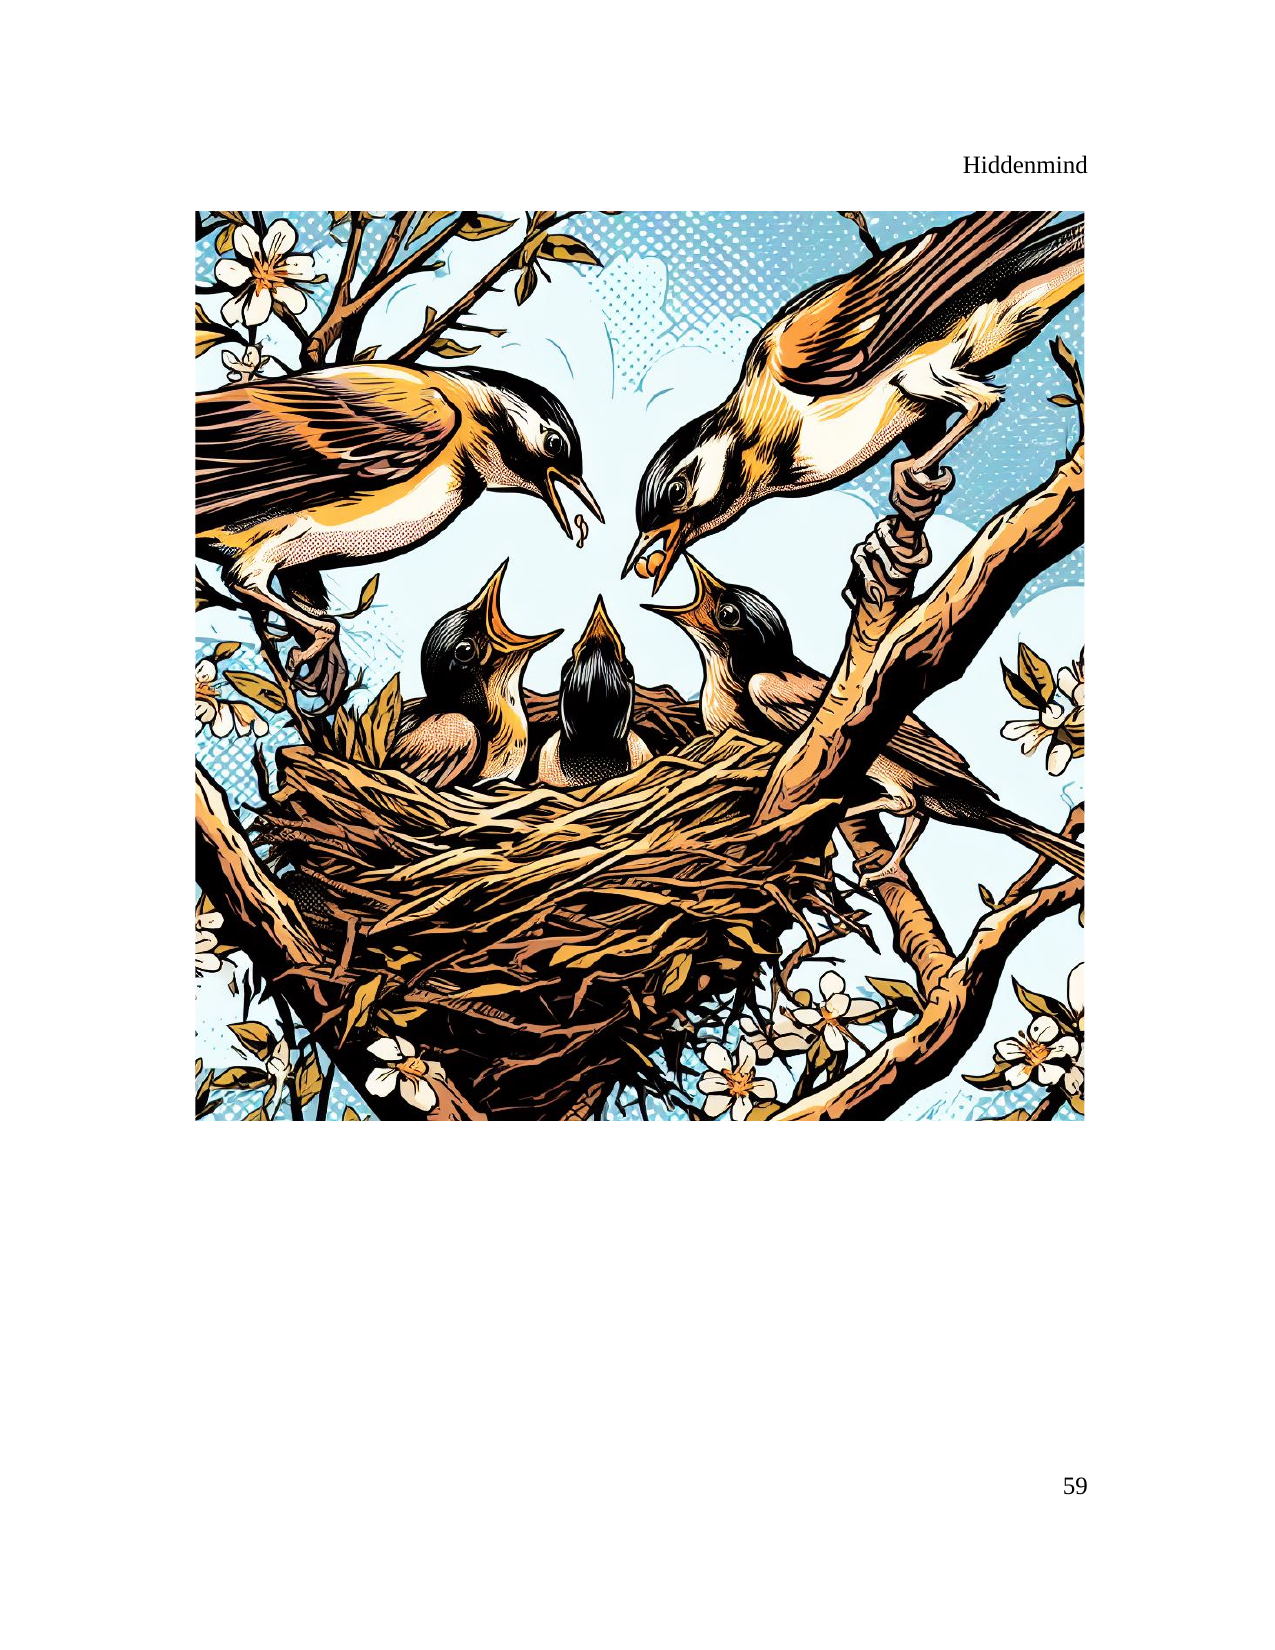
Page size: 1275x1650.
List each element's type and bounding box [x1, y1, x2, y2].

picture [195, 211, 1085, 1121]
